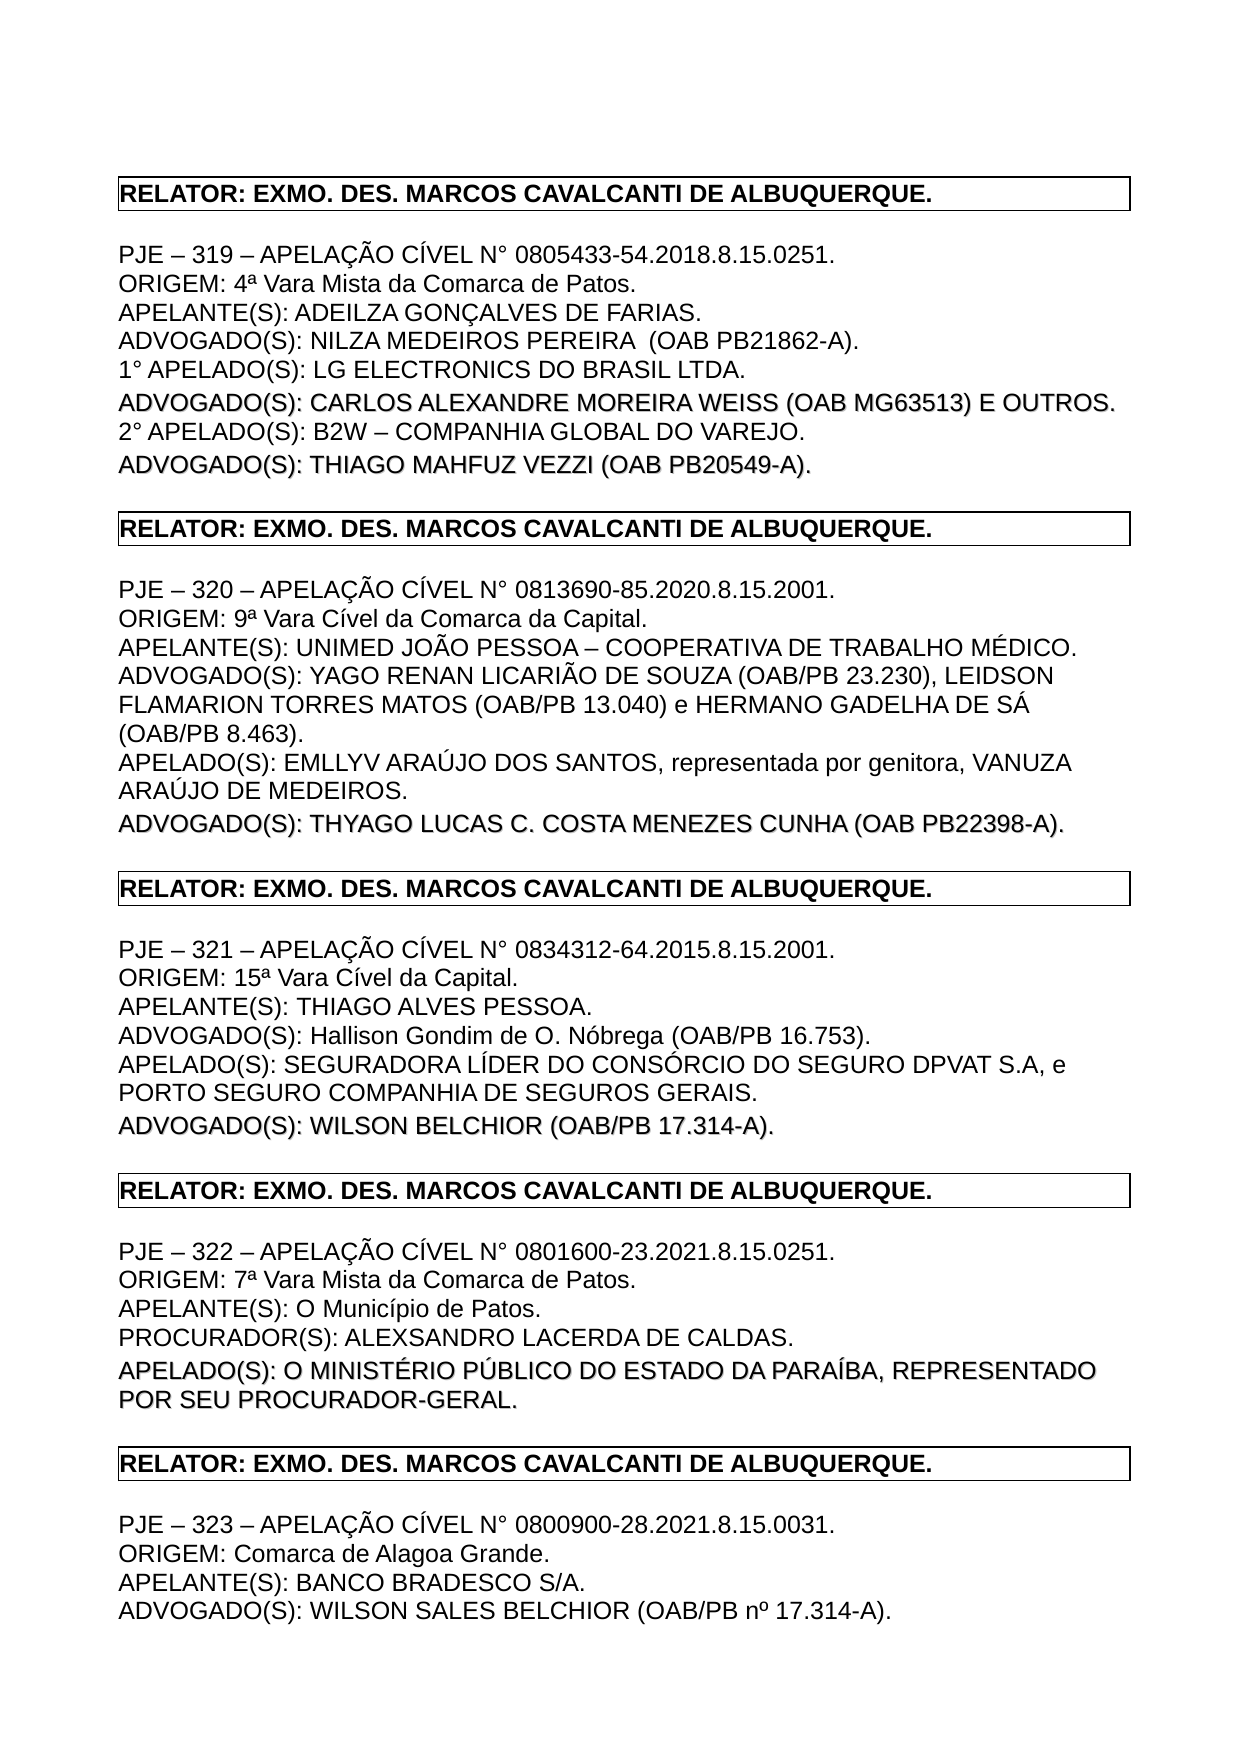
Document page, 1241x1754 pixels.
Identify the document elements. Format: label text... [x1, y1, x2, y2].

text ORIGEM: Comarca de Alagoa Grande. [118, 1539, 1122, 1568]
text RELATOR: EXMO. DES. MARCOS CAVALCANTI DE ALBUQUERQUE. [119, 872, 1129, 905]
text ADVOGADO(S): YAGO RENAN LICARIÃO DE SOUZA (OAB/PB 23.230), LEIDSON FLAMARION TORRES MATOS (OAB/PB 13.040) e HERMANO GADELHA DE SÁ (OAB/PB 8.463). [118, 661, 1122, 748]
text RELATOR: EXMO. DES. MARCOS CAVALCANTI DE ALBUQUERQUE. [119, 1448, 1129, 1480]
text APELANTE(S): BANCO BRADESCO S/A. [118, 1568, 1122, 1596]
text APELADO(S): EMLLYV ARAÚJO DOS SANTOS, representada por genitora, VANUZA ARAÚJO DE MEDEIROS. [118, 748, 1122, 805]
text ADVOGADO(S): CARLOS ALEXANDRE MOREIRA WEISS (OAB MG63513) E OUTROS. [118, 388, 1131, 417]
text RELATOR: EXMO. DES. MARCOS CAVALCANTI DE ALBUQUERQUE. [119, 513, 1129, 545]
text ADVOGADO(S): Hallison Gondim de O. Nóbrega (OAB/PB 16.753). [118, 1021, 1122, 1050]
text 1° APELADO(S): LG ELECTRONICS DO BRASIL LTDA. [118, 355, 1122, 384]
text ADVOGADO(S): WILSON SALES BELCHIOR (OAB/PB nº 17.314-A). [118, 1596, 1122, 1625]
text ORIGEM: 7ª Vara Mista da Comarca de Patos. [118, 1266, 1122, 1294]
text APELADO(S): SEGURADORA LÍDER DO CONSÓRCIO DO SEGURO DPVAT S.A, e PORTO SEGURO COMPANHIA DE SEGUROS GERAIS. [118, 1050, 1122, 1107]
text ORIGEM: 9ª Vara Cível da Comarca da Capital. [118, 604, 1122, 633]
text PJE – 323 – APELAÇÃO CÍVEL N° 0800900-28.2021.8.15.0031. [118, 1510, 1122, 1539]
text ORIGEM: 15ª Vara Cível da Capital. [118, 963, 1122, 992]
text APELANTE(S): UNIMED JOÃO PESSOA – COOPERATIVA DE TRABALHO MÉDICO. [118, 633, 1122, 661]
text RELATOR: EXMO. DES. MARCOS CAVALCANTI DE ALBUQUERQUE. [119, 178, 1129, 210]
text APELANTE(S): ADEILZA GONÇALVES DE FARIAS. [118, 298, 1122, 326]
text ADVOGADO(S): THIAGO MAHFUZ VEZZI (OAB PB20549-A). [118, 450, 1131, 478]
text ADVOGADO(S): THYAGO LUCAS C. COSTA MENEZES CUNHA (OAB PB22398-A). [118, 809, 1131, 838]
text ADVOGADO(S): NILZA MEDEIROS PEREIRA (OAB PB21862-A). [118, 326, 1122, 355]
text 2° APELADO(S): B2W – COMPANHIA GLOBAL DO VAREJO. [118, 417, 1122, 446]
text PROCURADOR(S): ALEXSANDRO LACERDA DE CALDAS. [118, 1323, 1122, 1352]
text PJE – 319 – APELAÇÃO CÍVEL N° 0805433-54.2018.8.15.0251. [118, 240, 1122, 269]
text PJE – 322 – APELAÇÃO CÍVEL N° 0801600-23.2021.8.15.0251. [118, 1237, 1122, 1266]
text PJE – 320 – APELAÇÃO CÍVEL N° 0813690-85.2020.8.15.2001. [118, 575, 1122, 604]
text RELATOR: EXMO. DES. MARCOS CAVALCANTI DE ALBUQUERQUE. [119, 1174, 1129, 1207]
text ADVOGADO(S): WILSON BELCHIOR (OAB/PB 17.314-A). [118, 1111, 1131, 1140]
text APELADO(S): O MINISTÉRIO PÚBLICO DO ESTADO DA PARAÍBA, REPRESENTADO POR SEU PROCURADOR-GERAL. [118, 1356, 1131, 1413]
text APELANTE(S): THIAGO ALVES PESSOA. [118, 992, 1122, 1021]
text ORIGEM: 4ª Vara Mista da Comarca de Patos. [118, 269, 1122, 298]
text APELANTE(S): O Município de Patos. [118, 1294, 1122, 1323]
text PJE – 321 – APELAÇÃO CÍVEL N° 0834312-64.2015.8.15.2001. [118, 935, 1122, 963]
